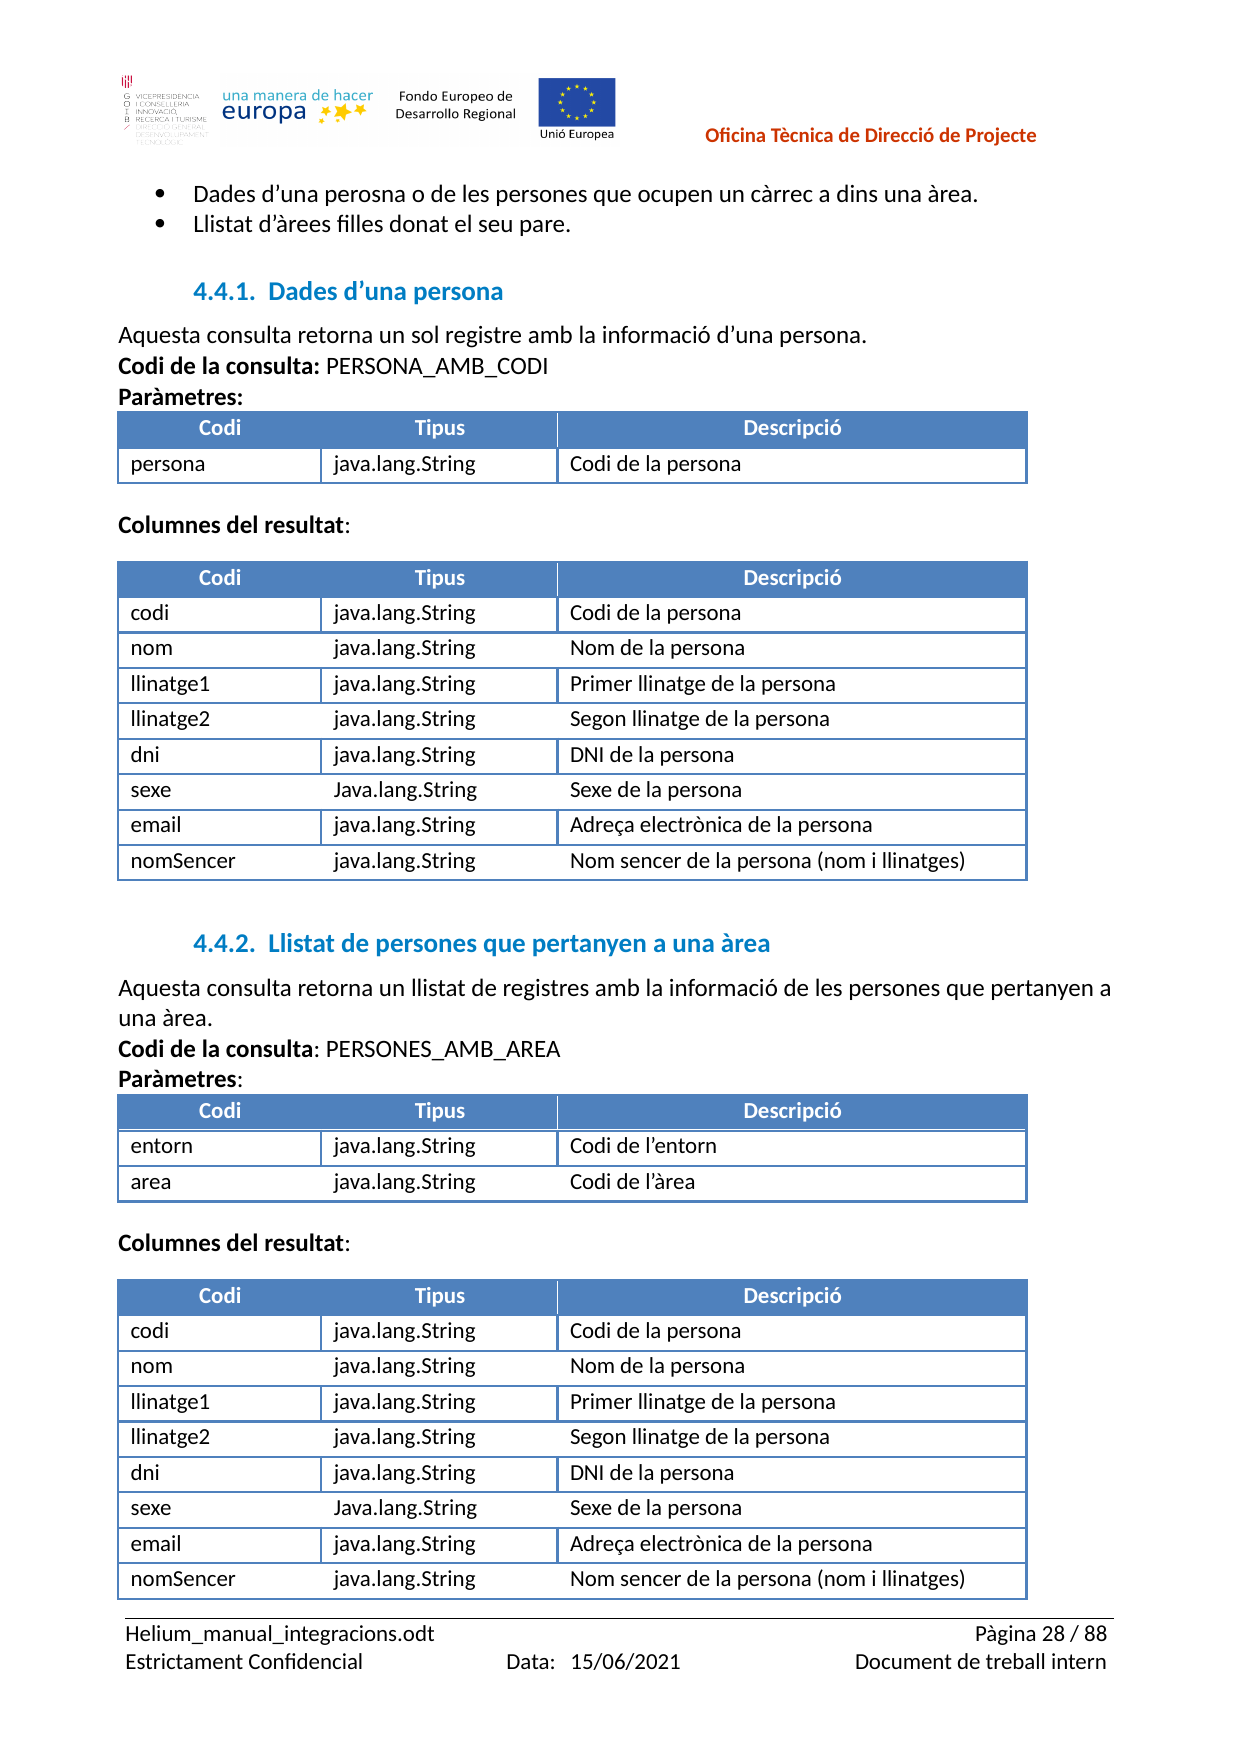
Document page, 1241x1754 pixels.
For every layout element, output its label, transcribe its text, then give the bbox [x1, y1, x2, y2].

table_cell dni [119, 740, 320, 773]
table_cell java.lang.String [322, 598, 556, 631]
table_cell java.lang.String [322, 1387, 556, 1420]
table_header Tipus [321, 1096, 557, 1129]
table_cell java.lang.String [321, 634, 557, 667]
table_cell Primer llinatge de la persona [559, 669, 1025, 702]
text Columnes del resultat: [118, 1227, 1122, 1258]
table_cell Sexe de la persona [558, 775, 1025, 808]
table_cell DNI de la persona [559, 1458, 1025, 1491]
table_cell java.lang.String [321, 1423, 557, 1456]
picture [219, 73, 621, 147]
table_header Tipus [321, 563, 557, 596]
table_cell nom [119, 1352, 321, 1385]
table_cell llinatge2 [119, 704, 321, 738]
table_cell java.lang.String [322, 1132, 556, 1165]
table_cell Nom de la persona [558, 634, 1025, 667]
table_cell Codi de la persona [559, 598, 1025, 631]
table_cell nom [119, 634, 321, 667]
table_header Descripció [558, 563, 1025, 596]
subtitle Llistat de persones que pertanyen a una àrea [193, 926, 1122, 959]
text Paràmetres: [118, 1063, 1122, 1094]
table_header Descripció [558, 1096, 1025, 1129]
table_cell java.lang.String [322, 740, 556, 773]
table_cell java.lang.String [321, 1167, 557, 1200]
table_cell Java.lang.String [321, 775, 557, 808]
table_cell java.lang.String [321, 1564, 557, 1597]
text Codi de la consulta: PERSONA_AMB_CODI [118, 350, 1122, 381]
table_cell llinatge1 [119, 1387, 320, 1420]
list Llistat d’àrees filles donat el seu pare. [156, 208, 1122, 239]
table_cell nomSencer [119, 1564, 321, 1597]
table_cell sexe [119, 1493, 321, 1527]
table_cell Codi de l’entorn [559, 1132, 1025, 1165]
table_cell java.lang.String [322, 1529, 556, 1562]
text Codi de la consulta: PERSONES_AMB_AREA [118, 1033, 1122, 1063]
table_cell Sexe de la persona [558, 1493, 1025, 1527]
table_cell java.lang.String [321, 704, 557, 738]
table_cell llinatge1 [119, 669, 320, 702]
table_cell Adreça electrònica de la persona [559, 811, 1025, 844]
table_cell codi [119, 598, 320, 631]
table_cell entorn [119, 1132, 320, 1165]
table_cell Segon llinatge de la persona [558, 704, 1025, 738]
table_cell Segon llinatge de la persona [558, 1423, 1025, 1456]
table_cell sexe [119, 775, 321, 808]
table_cell java.lang.String [322, 1458, 556, 1491]
table_cell email [119, 811, 320, 844]
table_header Tipus [321, 413, 557, 447]
table_cell Java.lang.String [321, 1493, 557, 1527]
table_cell codi [119, 1316, 320, 1349]
table_cell Adreça electrònica de la persona [559, 1529, 1025, 1562]
table_cell Nom sencer de la persona (nom i llinatges) [558, 846, 1025, 879]
table_cell persona [119, 449, 320, 482]
picture [118, 73, 213, 147]
table_cell java.lang.String [322, 669, 556, 702]
table_header Codi [119, 1281, 321, 1314]
table_cell Codi de la persona [559, 1316, 1025, 1349]
table_cell Codi de l’àrea [558, 1167, 1025, 1200]
table_cell java.lang.String [321, 846, 557, 879]
table_header Descripció [558, 1281, 1025, 1314]
table_header Codi [119, 563, 321, 596]
table_cell nomSencer [119, 846, 321, 879]
text Aquesta consulta retorna un sol registre amb la informació d’una persona. [118, 320, 1122, 350]
table_header Codi [119, 413, 321, 447]
text Columnes del resultat: [118, 509, 1122, 540]
table_cell java.lang.String [322, 449, 556, 482]
table_cell java.lang.String [322, 811, 556, 844]
list Dades d’una perosna o de les persones que ocupen un càrrec a dins una àrea. [156, 178, 1122, 208]
table_header Tipus [321, 1281, 557, 1314]
table_cell Nom sencer de la persona (nom i llinatges) [558, 1564, 1025, 1597]
table_cell java.lang.String [321, 1352, 557, 1385]
table_cell dni [119, 1458, 320, 1491]
table_cell Primer llinatge de la persona [559, 1387, 1025, 1420]
table_header Codi [119, 1096, 321, 1129]
table_cell email [119, 1529, 320, 1562]
table_cell DNI de la persona [559, 740, 1025, 773]
text Aquesta consulta retorna un llistat de registres amb la informació de les persones que pertanyen a una àrea. [118, 972, 1122, 1033]
table_header Descripció [558, 413, 1025, 447]
subtitle Dades d’una persona [193, 274, 1122, 307]
table_cell llinatge2 [119, 1423, 321, 1456]
table_cell Codi de la persona [559, 449, 1025, 482]
table_cell Nom de la persona [558, 1352, 1025, 1385]
text Paràmetres: [118, 381, 1122, 411]
table_cell java.lang.String [322, 1316, 556, 1349]
table_cell area [119, 1167, 321, 1200]
